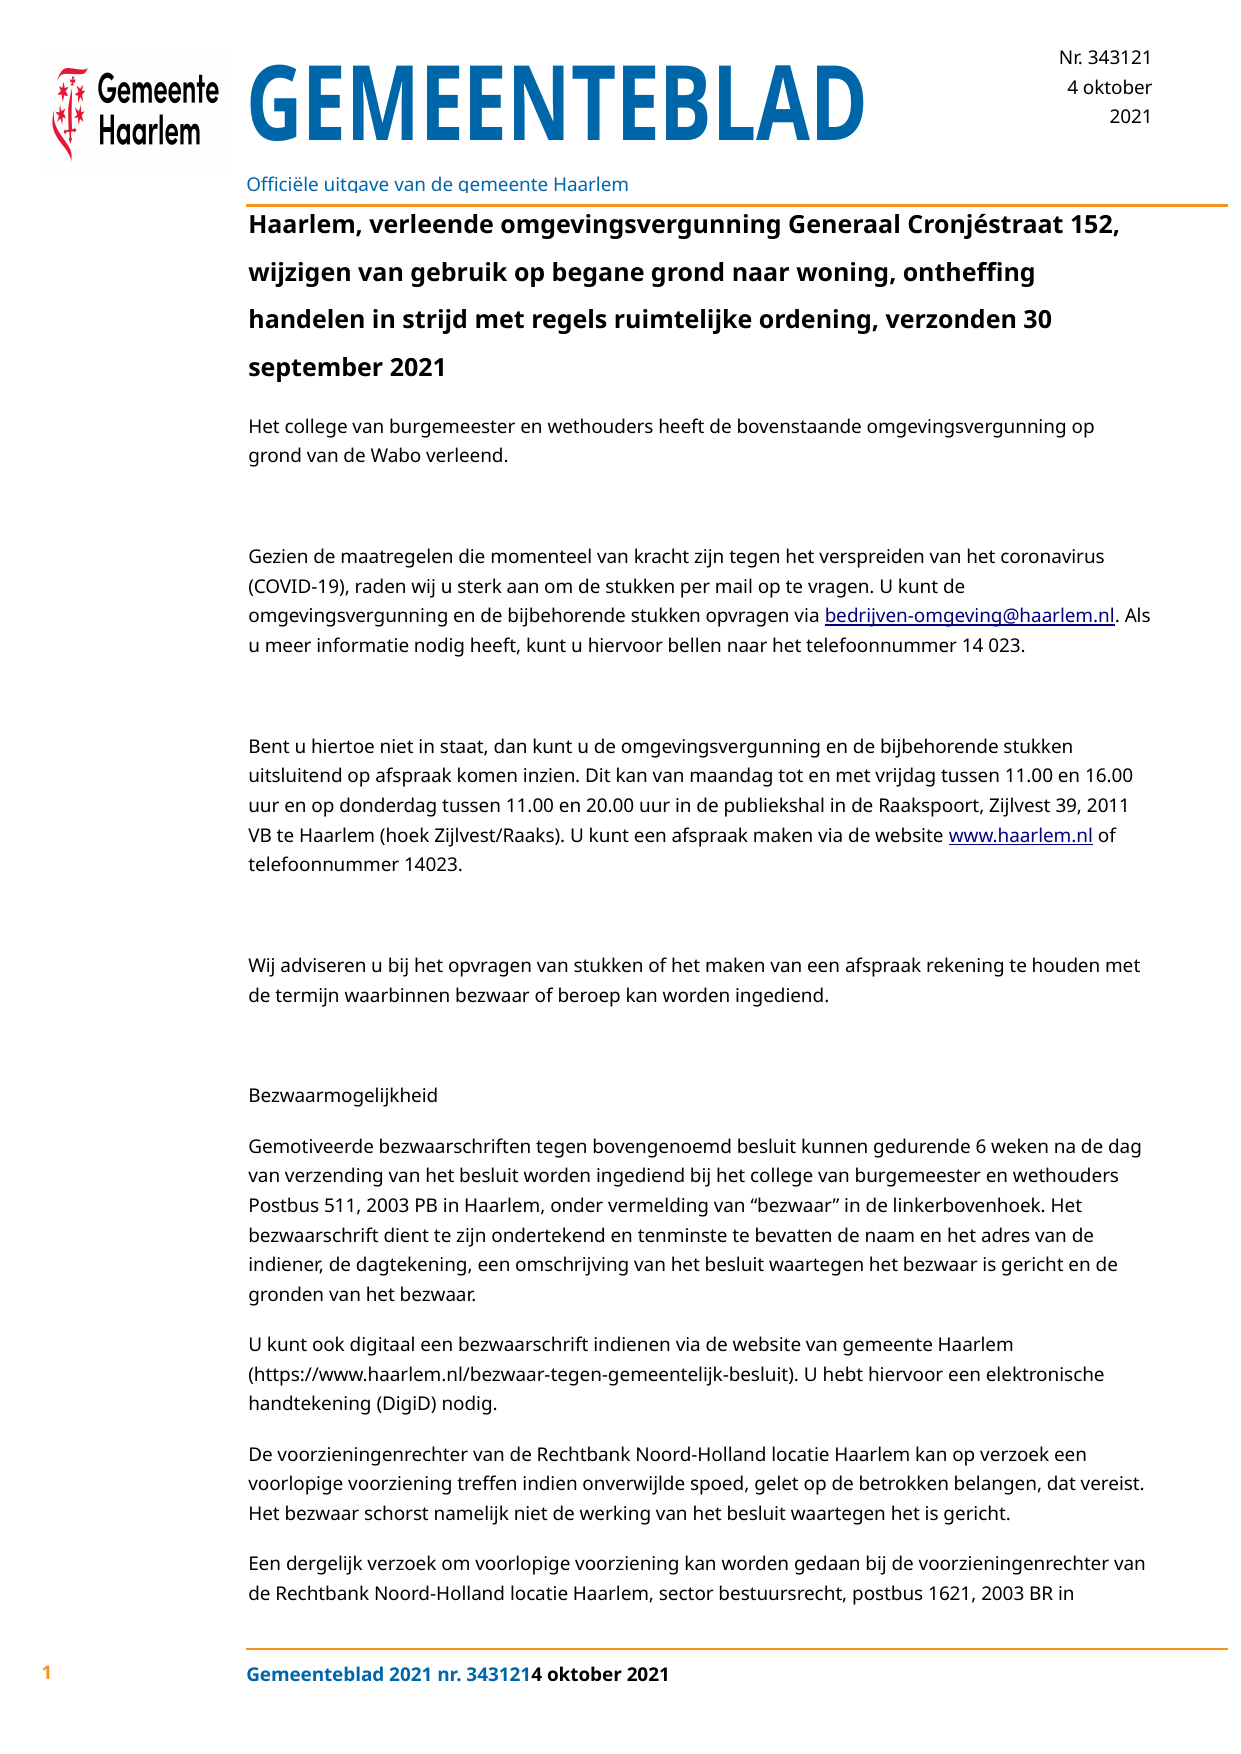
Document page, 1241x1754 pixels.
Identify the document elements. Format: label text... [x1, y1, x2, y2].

text Wij adviseren u bij het opvragen van stukken of het maken van een afspraak rekening te houden met de termijn waarbinnen bezwaar of beroep kan worden ingediend. [248, 952, 1152, 1008]
text U kunt ook digitaal een bezwaarschrift indienen via de website van gemeente Haarlem (https://www.haarlem.nl/bezwaar-tegen-gemeentelijk-besluit). U hebt hiervoor een elektronische handtekening (DigiD) nodig. [248, 1331, 1152, 1416]
text Haarlem, verleende omgevingsvergunning Generaal Cronjéstraat 152, wijzigen van gebruik op begane grond naar woning, ontheffing handelen in strijd met regels ruimtelijke ordening, verzonden 30 september 2021 [248, 207, 1152, 384]
text Het college van burgemeester en wethouders heeft de bovenstaande omgevingsvergunning op grond van de Wabo verleend. [248, 413, 1152, 468]
text Gemotiveerde bezwaarschriften tegen bovengenoemd besluit kunnen gedurende 6 weken na de dag van verzending van het besluit worden ingediend bij het college van burgemeester en wethouders Postbus 511, 2003 PB in Haarlem, onder vermelding van “bezwaar” in de linkerbovenhoek. Het bezwaarschrift dient te zijn ondertekend en tenminste te bevatten de naam en het adres van de indiener, de dagtekening, een omschrijving van het besluit waartegen het bezwaar is gericht en de gronden van het bezwaar. [248, 1133, 1152, 1307]
text Bent u hiertoe niet in staat, dan kunt u de omgevingsvergunning en de bijbehorende stukken uitsluitend op afspraak komen inzien. Dit kan van maandag tot en met vrijdag tussen 11.00 en 16.00 uur en op donderdag tussen 11.00 en 20.00 uur in de publiekshal in de Raakspoort, Zijlvest 39, 2011 VB te Haarlem (hoek Zijlvest/Raaks). U kunt een afspraak maken via de website www.haarlem.nl of telefoonnummer 14023. [248, 733, 1152, 877]
text Een dergelijk verzoek om voorlopige voorziening kan worden gedaan bij de voorzieningenrechter van de Rechtbank Noord-Holland locatie Haarlem, sector bestuursrecht, postbus 1621, 2003 BR in [248, 1551, 1152, 1606]
picture [41, 47, 231, 172]
text Gezien de maatregelen die momenteel van kracht zijn tegen het verspreiden van het coronavirus (COVID-19), raden wij u sterk aan om de stukken per mail op te vragen. U kunt de omgevingsvergunning en de bijbehorende stukken opvragen via bedrijven-omgeving@haarlem.nl. Als u meer informatie nodig heeft, kunt u hiervoor bellen naar het telefoonnummer 14 023. [248, 543, 1152, 658]
text Bezwaarmogelijkheid [248, 1083, 1152, 1108]
text De voorzieningenrechter van de Rechtbank Noord-Holland locatie Haarlem kan op verzoek een voorlopige voorziening treffen indien onverwijlde spoed, gelet op de betrokken belangen, dat vereist. Het bezwaar schorst namelijk niet de werking van het besluit waartegen het is gericht. [248, 1441, 1152, 1526]
